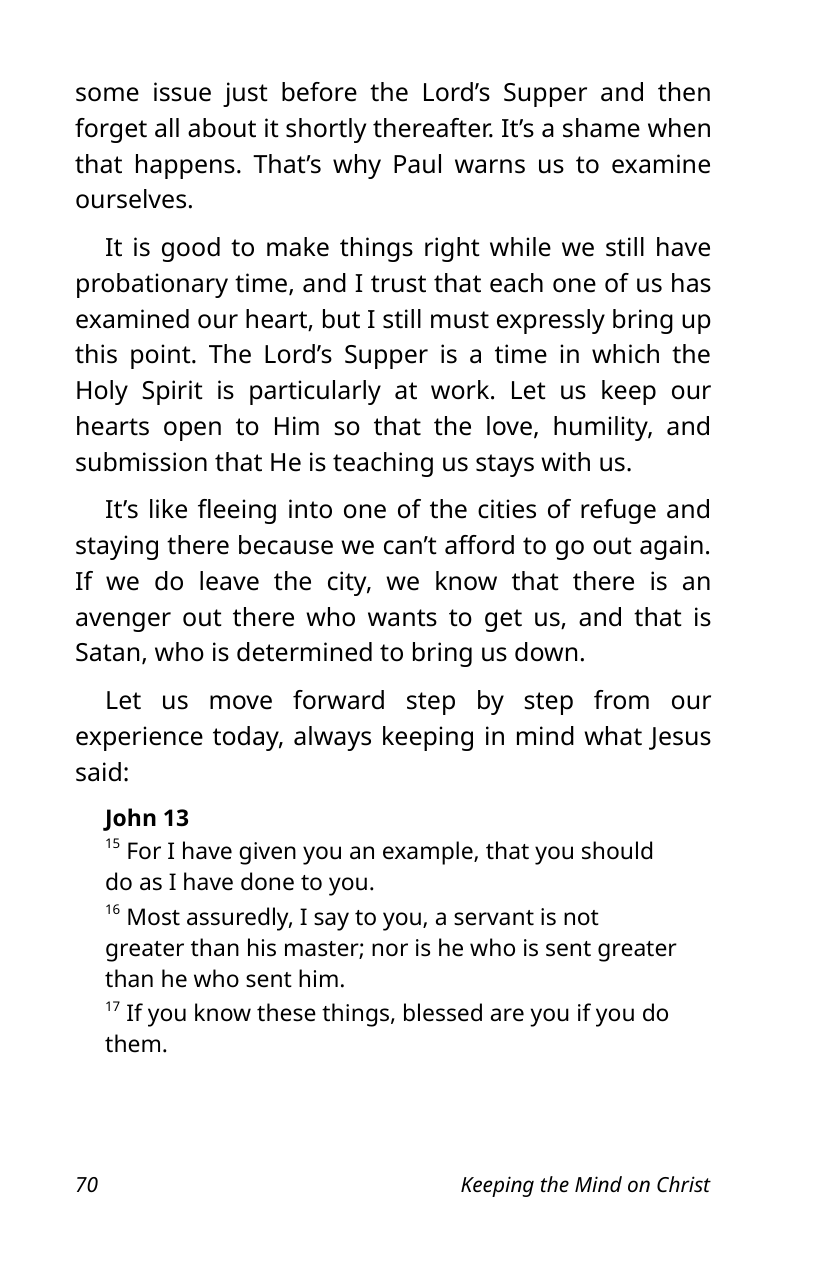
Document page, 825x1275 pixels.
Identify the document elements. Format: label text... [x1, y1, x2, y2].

text John 13 [105, 802, 712, 833]
text 17 If you know these things, blessed are you if you do them. [105, 997, 682, 1060]
text It’s like fleeing into one of the cities of refuge and staying there because we can’t afford to go out again. If we do leave the city, we know that there is an avenger out there who wants to get us, and that is Satan, who is determined to bring us down. [75, 492, 712, 669]
text Let us move forward step by step from our experience today, always keeping in mind what Jesus said: [75, 683, 712, 788]
text 16 Most assuredly, I say to you, a servant is not greater than his master; nor is he who is sent greater than he who sent him. [105, 900, 682, 994]
text some issue just before the Lord’s Supper and then forget all about it shortly thereafter. It’s a shame when that happens. That’s why Paul warns us to examine ourselves. [75, 75, 712, 216]
text 15 For I have given you an example, that you should do as I have done to you. [105, 835, 682, 897]
text It is good to make things right while we still have probationary time, and I trust that each one of us has examined our heart, but I still must expressly bring up this point. The Lord’s Supper is a time in which the Holy Spirit is particularly at work. Let us keep our hearts open to Him so that the love, humility, and submission that He is teaching us stays with us. [75, 230, 712, 478]
